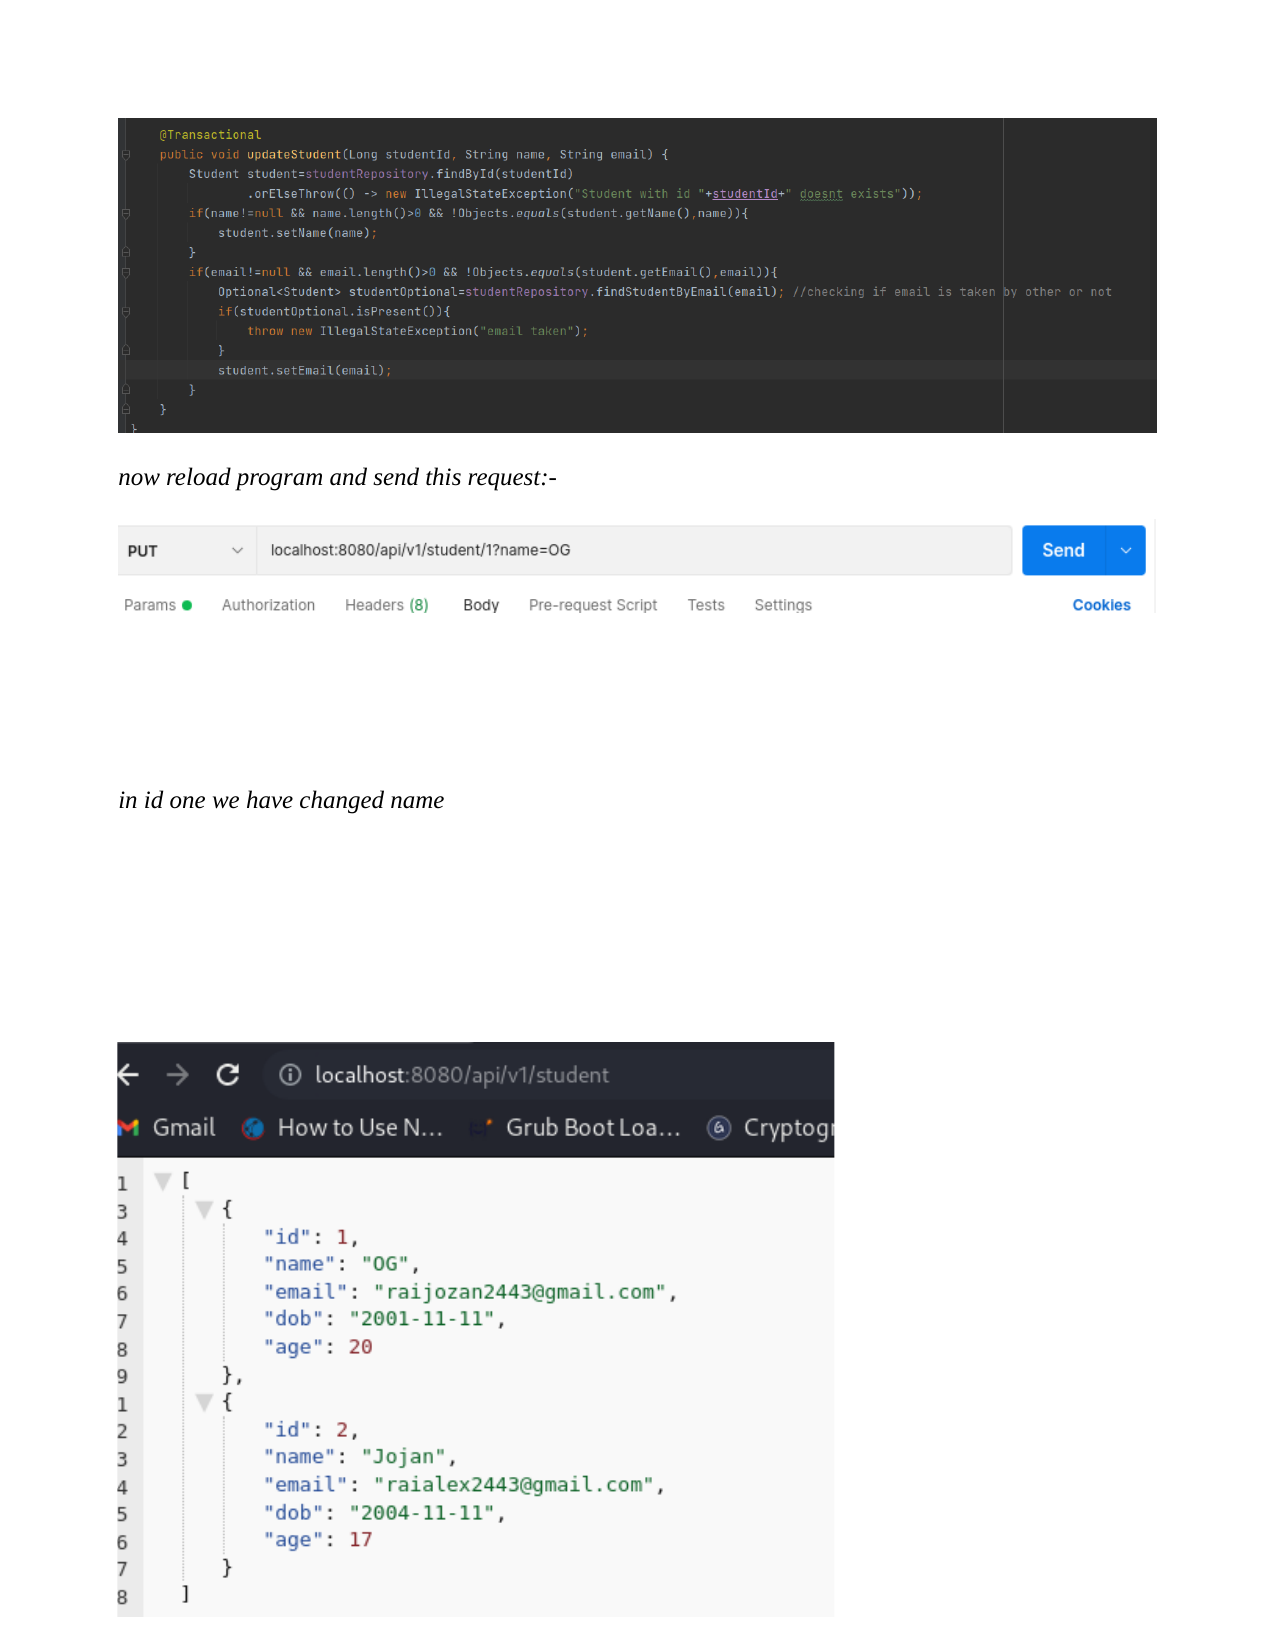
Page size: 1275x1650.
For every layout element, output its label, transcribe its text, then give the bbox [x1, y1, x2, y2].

picture [118, 519, 1157, 613]
picture [117, 1042, 835, 1617]
text in id one we have changed name [118, 785, 1157, 814]
text now reload program and send this request:- [118, 462, 1157, 490]
text [835, 1102, 1157, 1130]
picture [118, 118, 1157, 433]
